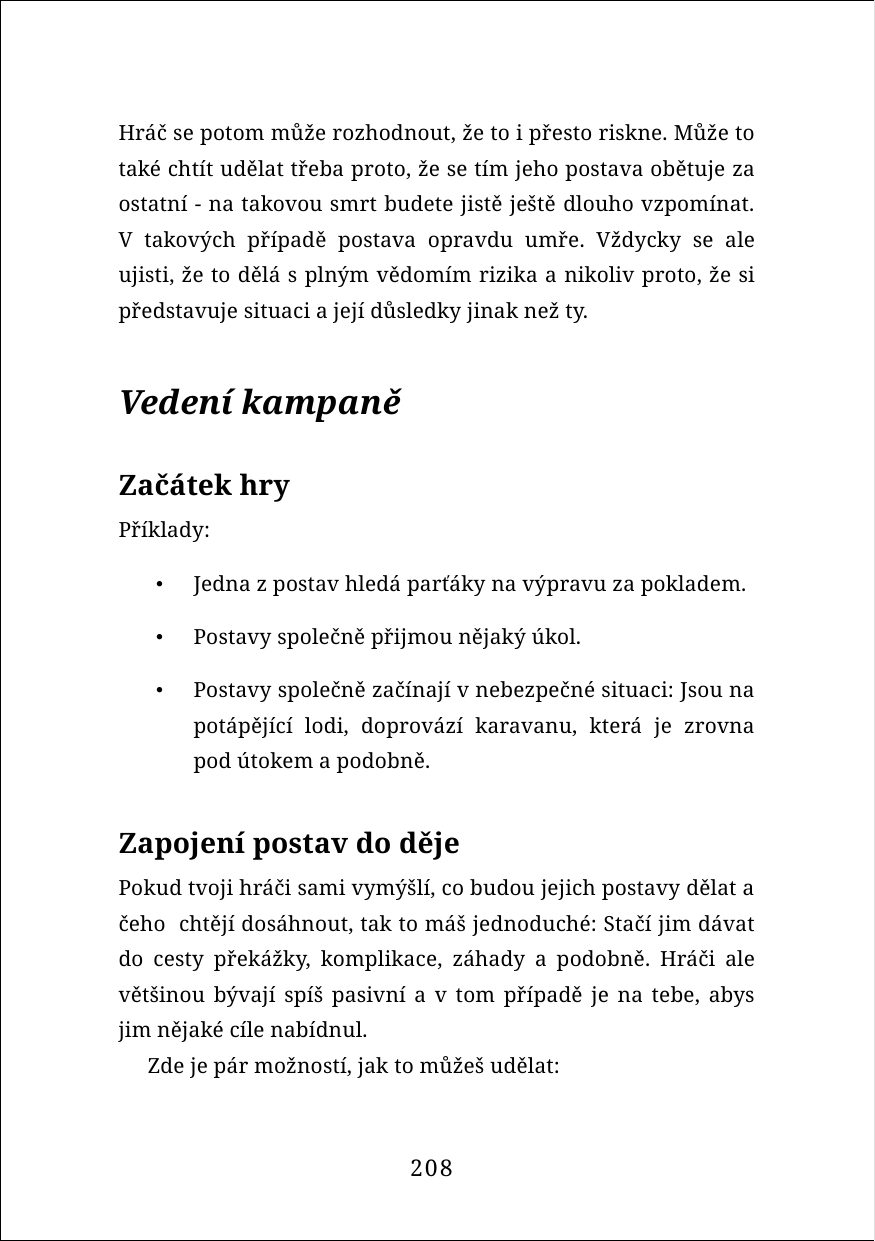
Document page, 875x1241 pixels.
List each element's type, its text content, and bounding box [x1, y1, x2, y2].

subtitle Vedení kampaně [118, 379, 756, 424]
text Hráč se potom může rozhodnout, že to i přesto riskne. Může to také chtít udělat třeba proto, že se tím jeho postava obětuje za ostatní - na takovou smrt budete jistě ještě dlouho vzpomínat. V takových případě postava opravdu umře. Vždycky se ale ujisti, že to dělá s plným vědomím rizika a nikoliv proto, že si představuje situaci a její důsledky jinak než ty. [118, 118, 756, 324]
list Jedna z postav hledá parťáky na výpravu za pokladem. [156, 569, 756, 597]
text Pokud tvoji hráči sami vymýšlí, co budou jejich postavy dělat a čeho chtějí dosáhnout, tak to máš jednoduché: Stačí jim dávat do cesty překážky, komplikace, záhady a podobně. Hráči ale většinou bývají spíš pasivní a v tom případě je na tebe, abys jim nějaké cíle nabídnul. Zde je pár možností, jak to můžeš udělat: [118, 873, 756, 1079]
list Postavy společně začínají v nebezpečné situaci: Jsou na potápějící lodi, doprovází karavanu, která je zrovna pod útokem a podobně. [156, 675, 756, 775]
text Příklady: [118, 516, 756, 544]
subtitle Zapojení postav do děje [118, 823, 756, 861]
subtitle Začátek hry [118, 465, 756, 504]
list Postavy společně přijmou nějaký úkol. [156, 622, 756, 650]
